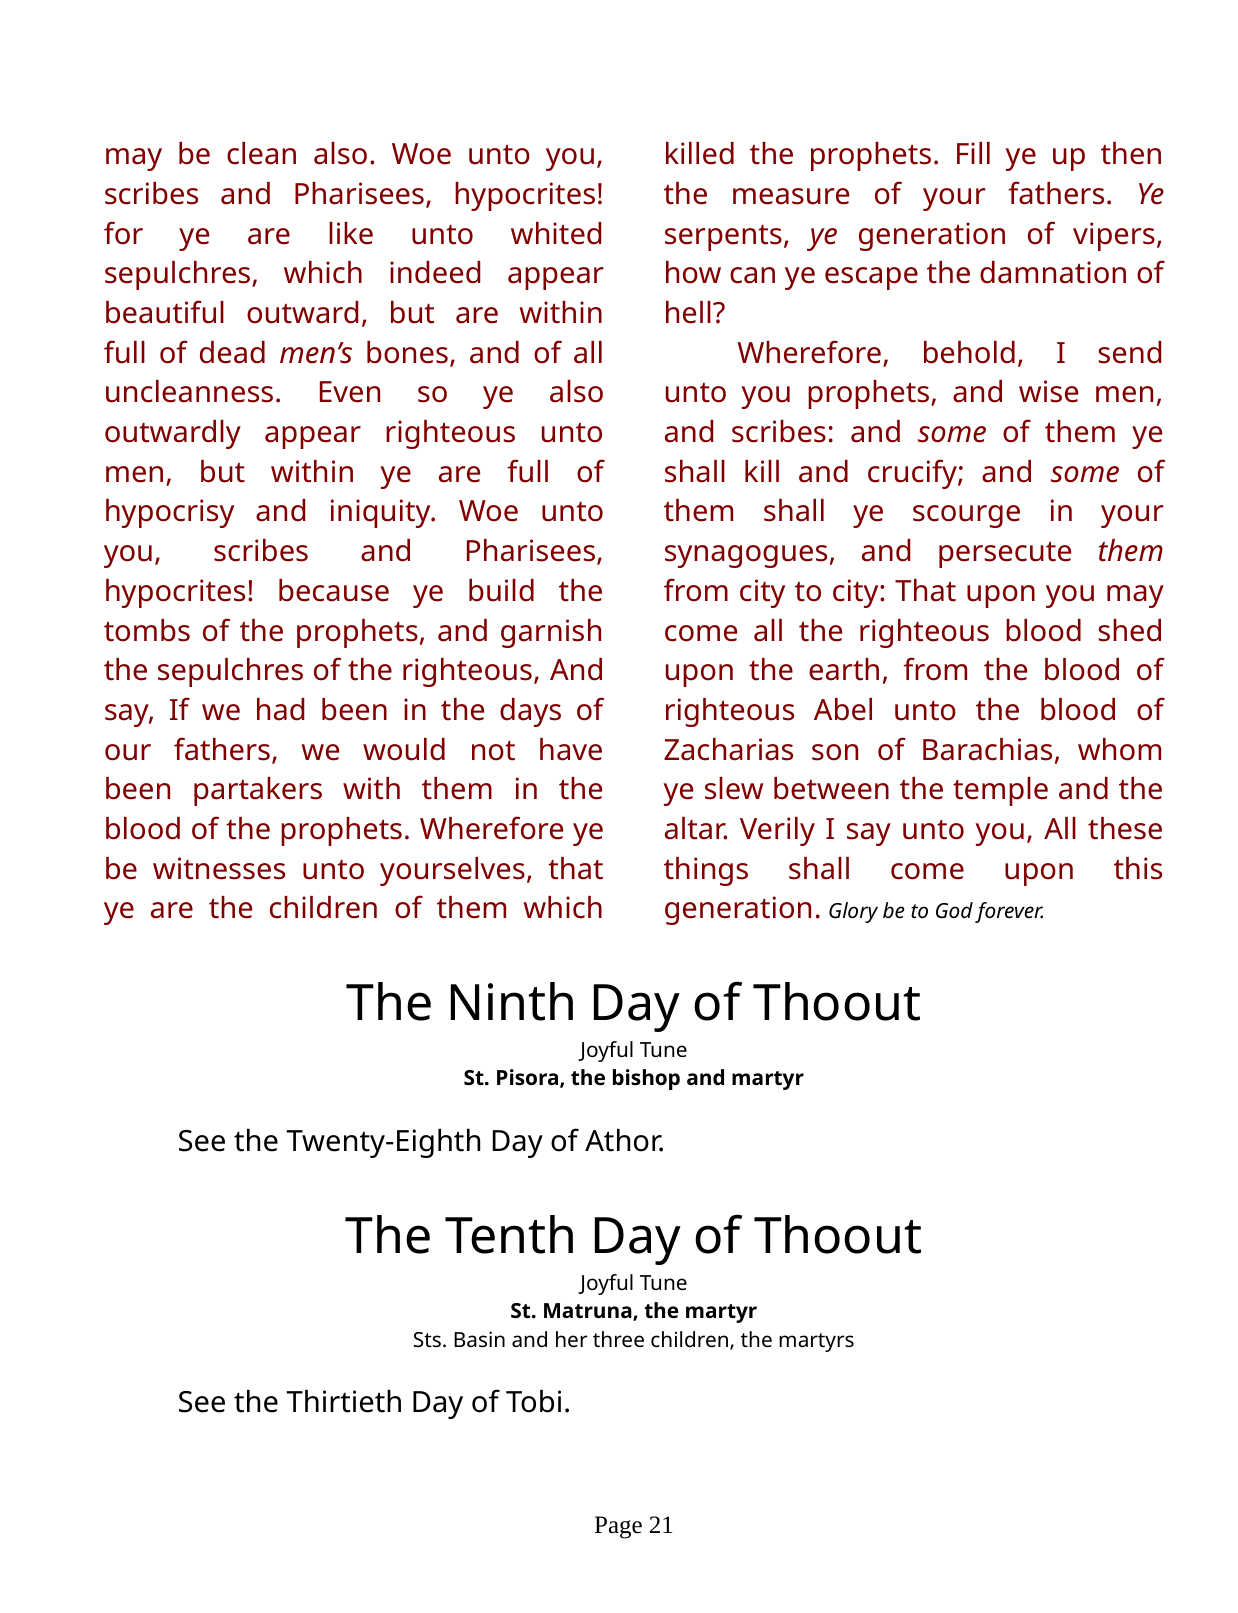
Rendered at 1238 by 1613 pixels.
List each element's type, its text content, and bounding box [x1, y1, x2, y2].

text St. Pisora, the bishop and martyr [103, 1063, 1164, 1092]
text Joyful Tune [103, 1268, 1164, 1296]
text Sts. Basin and her three children, the martyrs [103, 1325, 1164, 1353]
text Wherefore, behold, I send unto you prophets, and wise men, and scribes: and some of them ye shall kill and crucify; and some of them shall ye scourge in your synagogues, and persecute them from city to city: That upon you may come all the righteous blood shed upon the earth, from the blood of righteous Abel unto the blood of Zacharias son of Barachias, whom ye slew between the temple and the altar. Verily I say unto you, All these things shall come upon this generation. Glory be to God forever. [663, 332, 1164, 927]
text The Tenth Day of Thoout [103, 1200, 1164, 1268]
text St. Matruna, the martyr [103, 1296, 1164, 1325]
text See the Thirtieth Day of Tobi. [103, 1382, 1164, 1421]
text may be clean also. Woe unto you, scribes and Pharisees, hypocrites! for ye are like unto whited sepulchres, which indeed appear beautiful outward, but are within full of dead men’s bones, and of all uncleanness. Even so ye also outwardly appear righteous unto men, but within ye are full of hypocrisy and iniquity. Woe unto you, scribes and Pharisees, hypocrites! because ye build the tombs of the prophets, and garnish the sepulchres of the righteous, And say, If we had been in the days of our fathers, we would not have been partakers with them in the blood of the prophets. Wherefore ye be witnesses unto yourselves, that ye are the children of them which [103, 133, 604, 927]
text See the Twenty-Eighth Day of Athor. [103, 1120, 1164, 1160]
text The Ninth Day of Thoout [103, 967, 1164, 1035]
text Joyful Tune [103, 1035, 1164, 1063]
text killed the prophets. Fill ye up then the measure of your fathers. Ye serpents, ye generation of vipers, how can ye escape the damnation of hell? [663, 133, 1164, 332]
